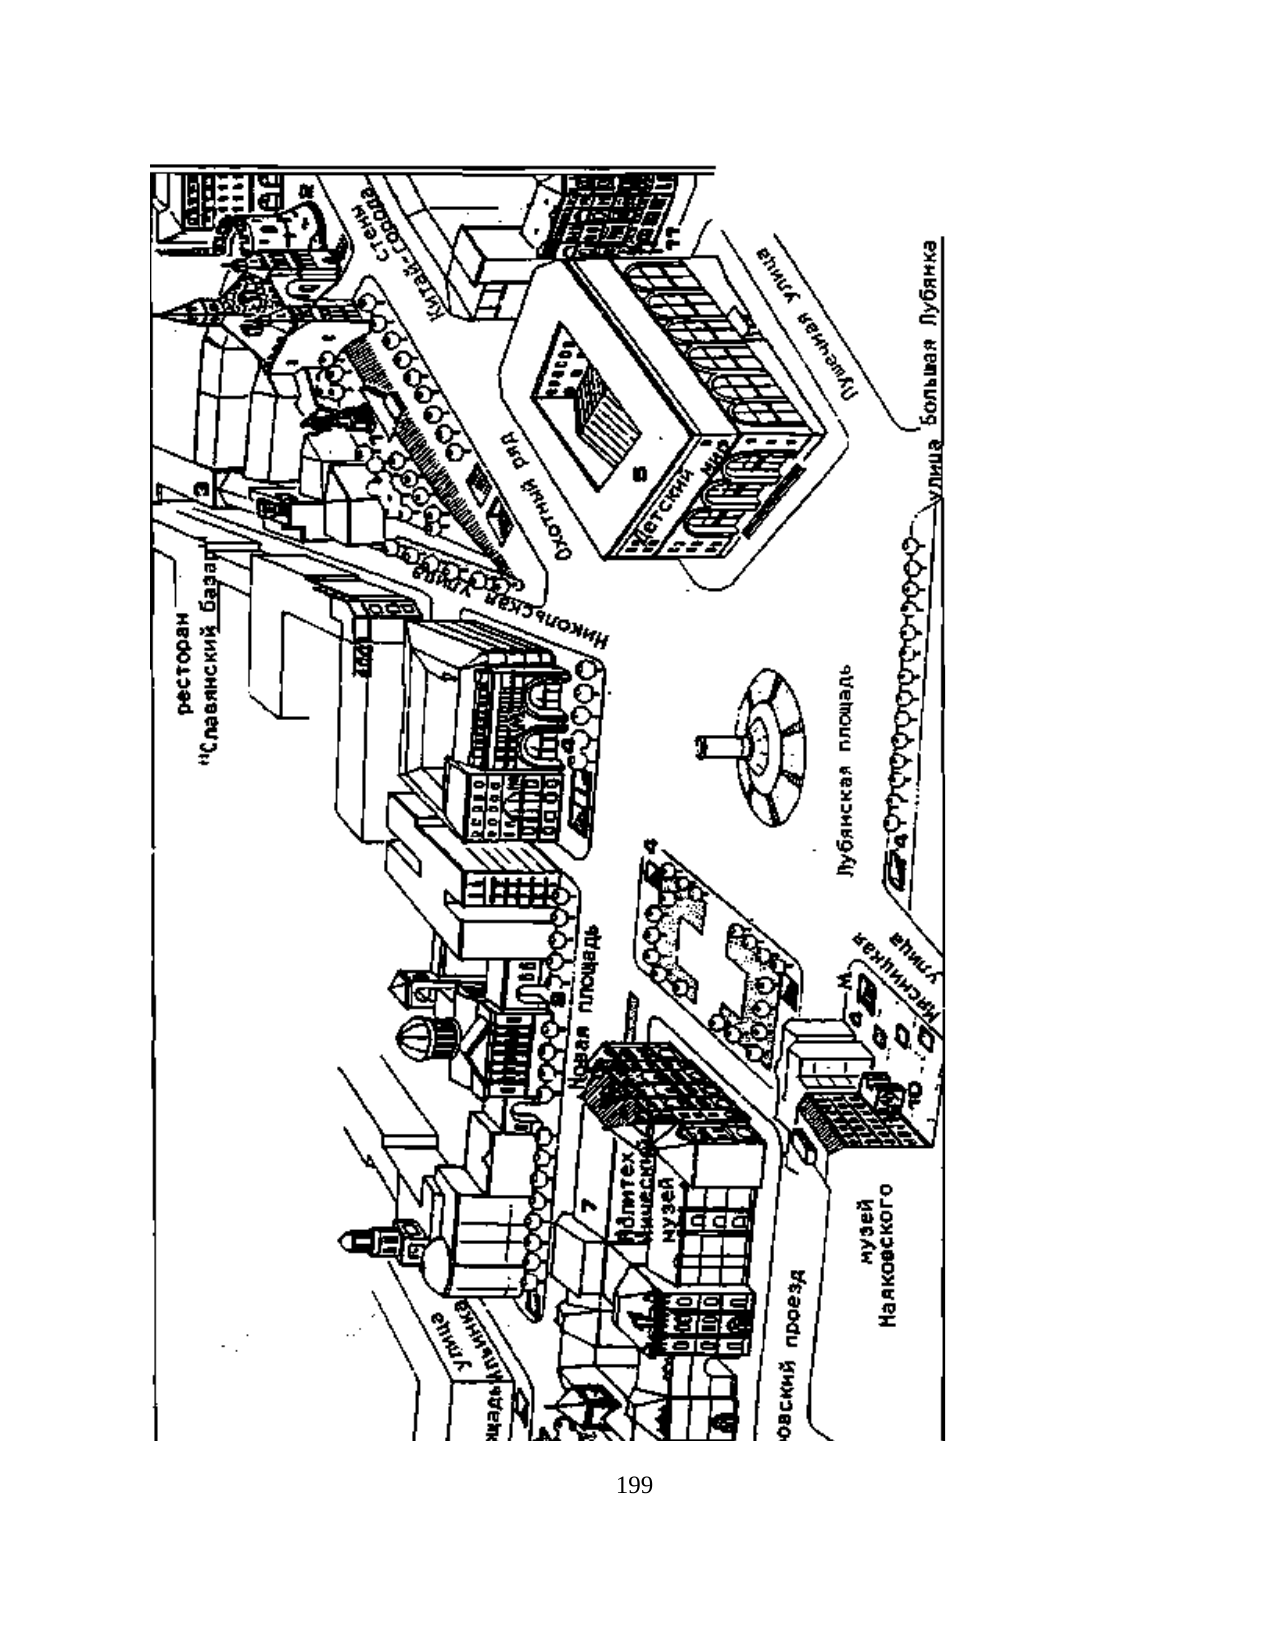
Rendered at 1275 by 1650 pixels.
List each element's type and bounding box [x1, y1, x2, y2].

picture [150, 150, 946, 1441]
